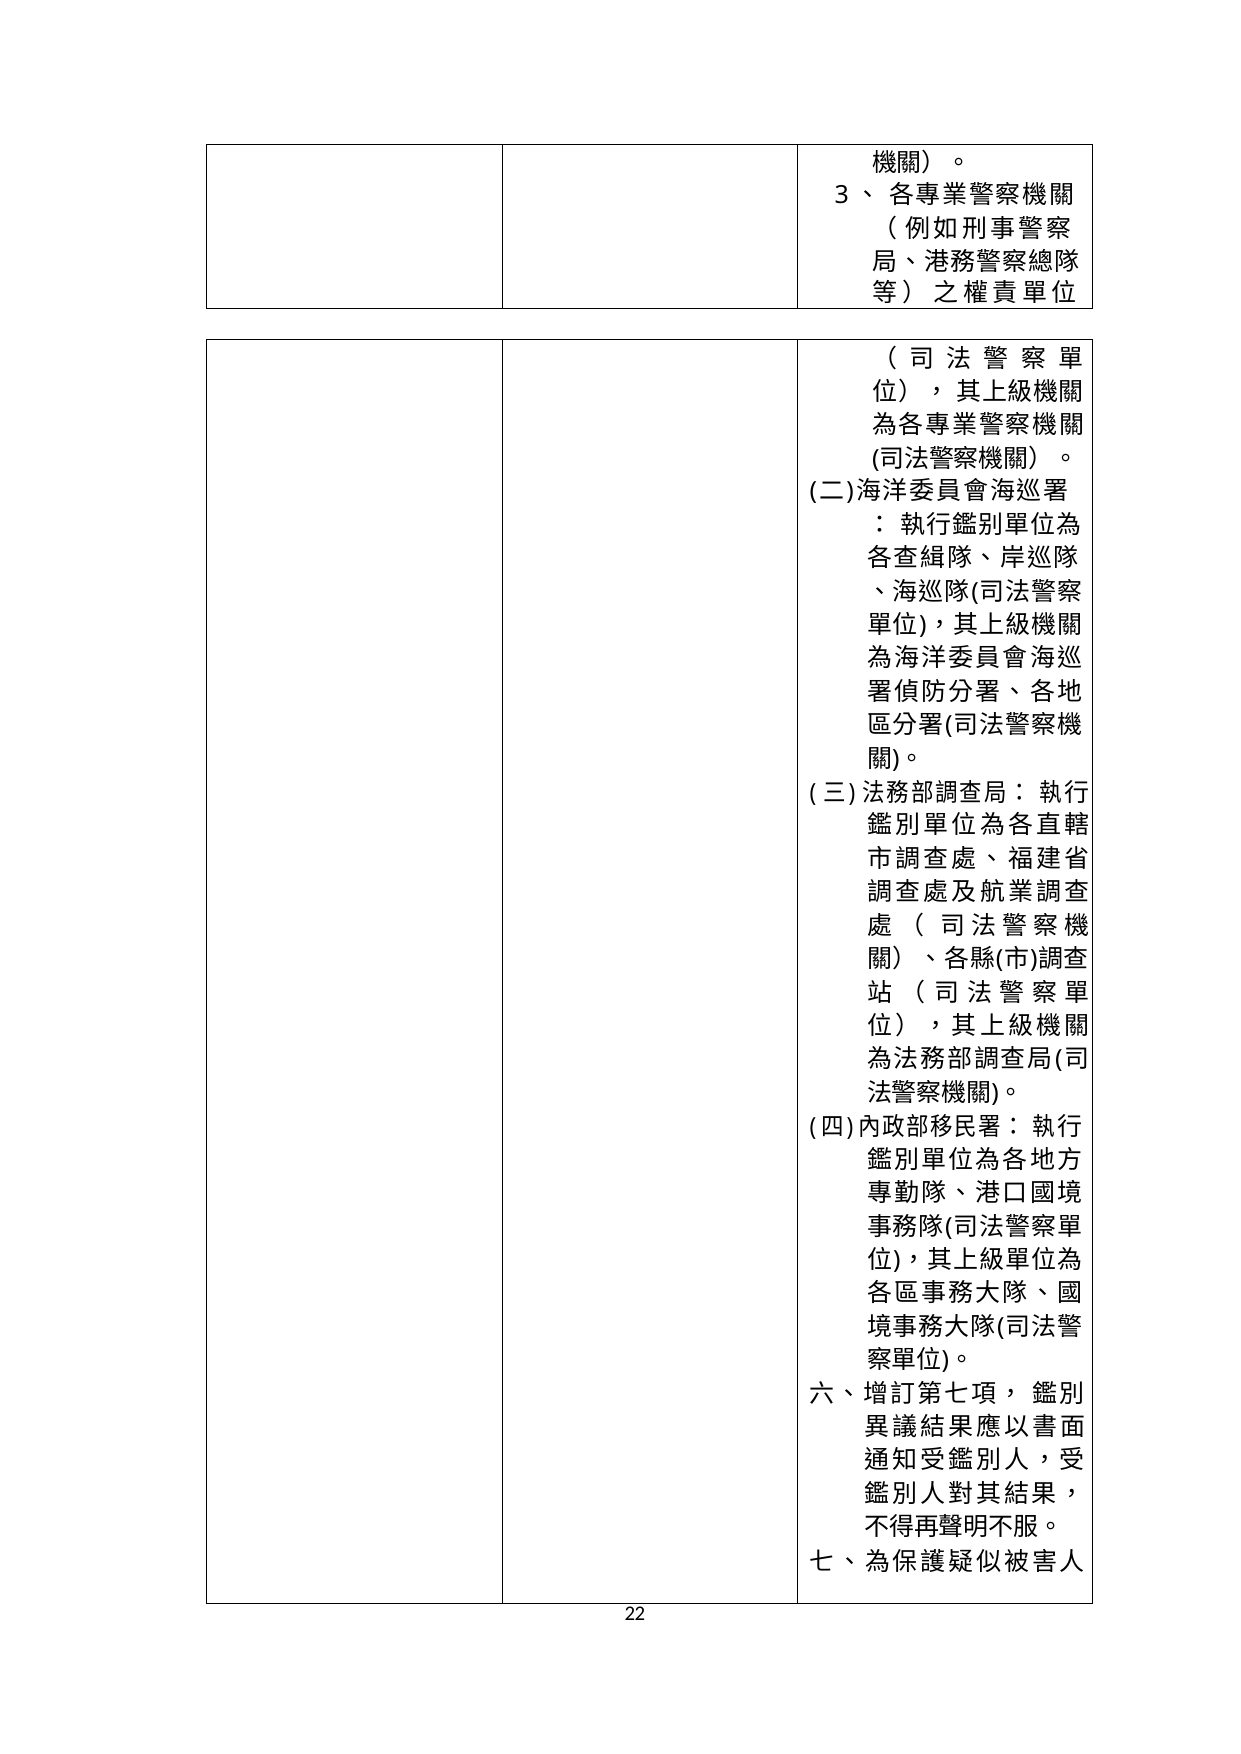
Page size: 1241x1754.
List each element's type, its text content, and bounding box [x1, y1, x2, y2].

table_header 機關）。 3 、 各專業警察機關 （ 例如刑事警察局、港務警察總隊 等）之權責單位 [798, 145, 1092, 308]
table_header [503, 145, 797, 308]
table_header （ 司 法 警 察 單位）， 其上級機關為各專業警察機關 (司法警察機關）。 ( 二) 海洋委員會海巡署 ： 執行鑑别單位為各查緝隊、岸巡隊 、海巡隊(司法警察單位)，其上級機關為海洋委員會海巡署偵防分署、各地區分署(司法警察機關)。 ( 三) 法務部調查局： 執行鑑別單位為各直轄市調查處、福建省調查處及航業調查處（ 司法警察機關）、各縣(市)調查站（司法警察單 位），其上級機關為法務部調查局(司法警察機關)。 ( 四) 內政部移民署： 執行鑑別單位為各地方專勤隊、港口國境事務隊(司法警察單位)，其上級單位為各區事務大隊、國境事務大隊(司法警察單位)。 六、增訂第七項， 鑑別異議結果應以書面通知受鑑別人，受鑑別人對其結果， 不得再聲明不服。 七、為保護疑似被害人 [798, 340, 1092, 1602]
table_header [207, 340, 502, 1602]
table_header [503, 340, 797, 1602]
table_header [207, 145, 502, 308]
